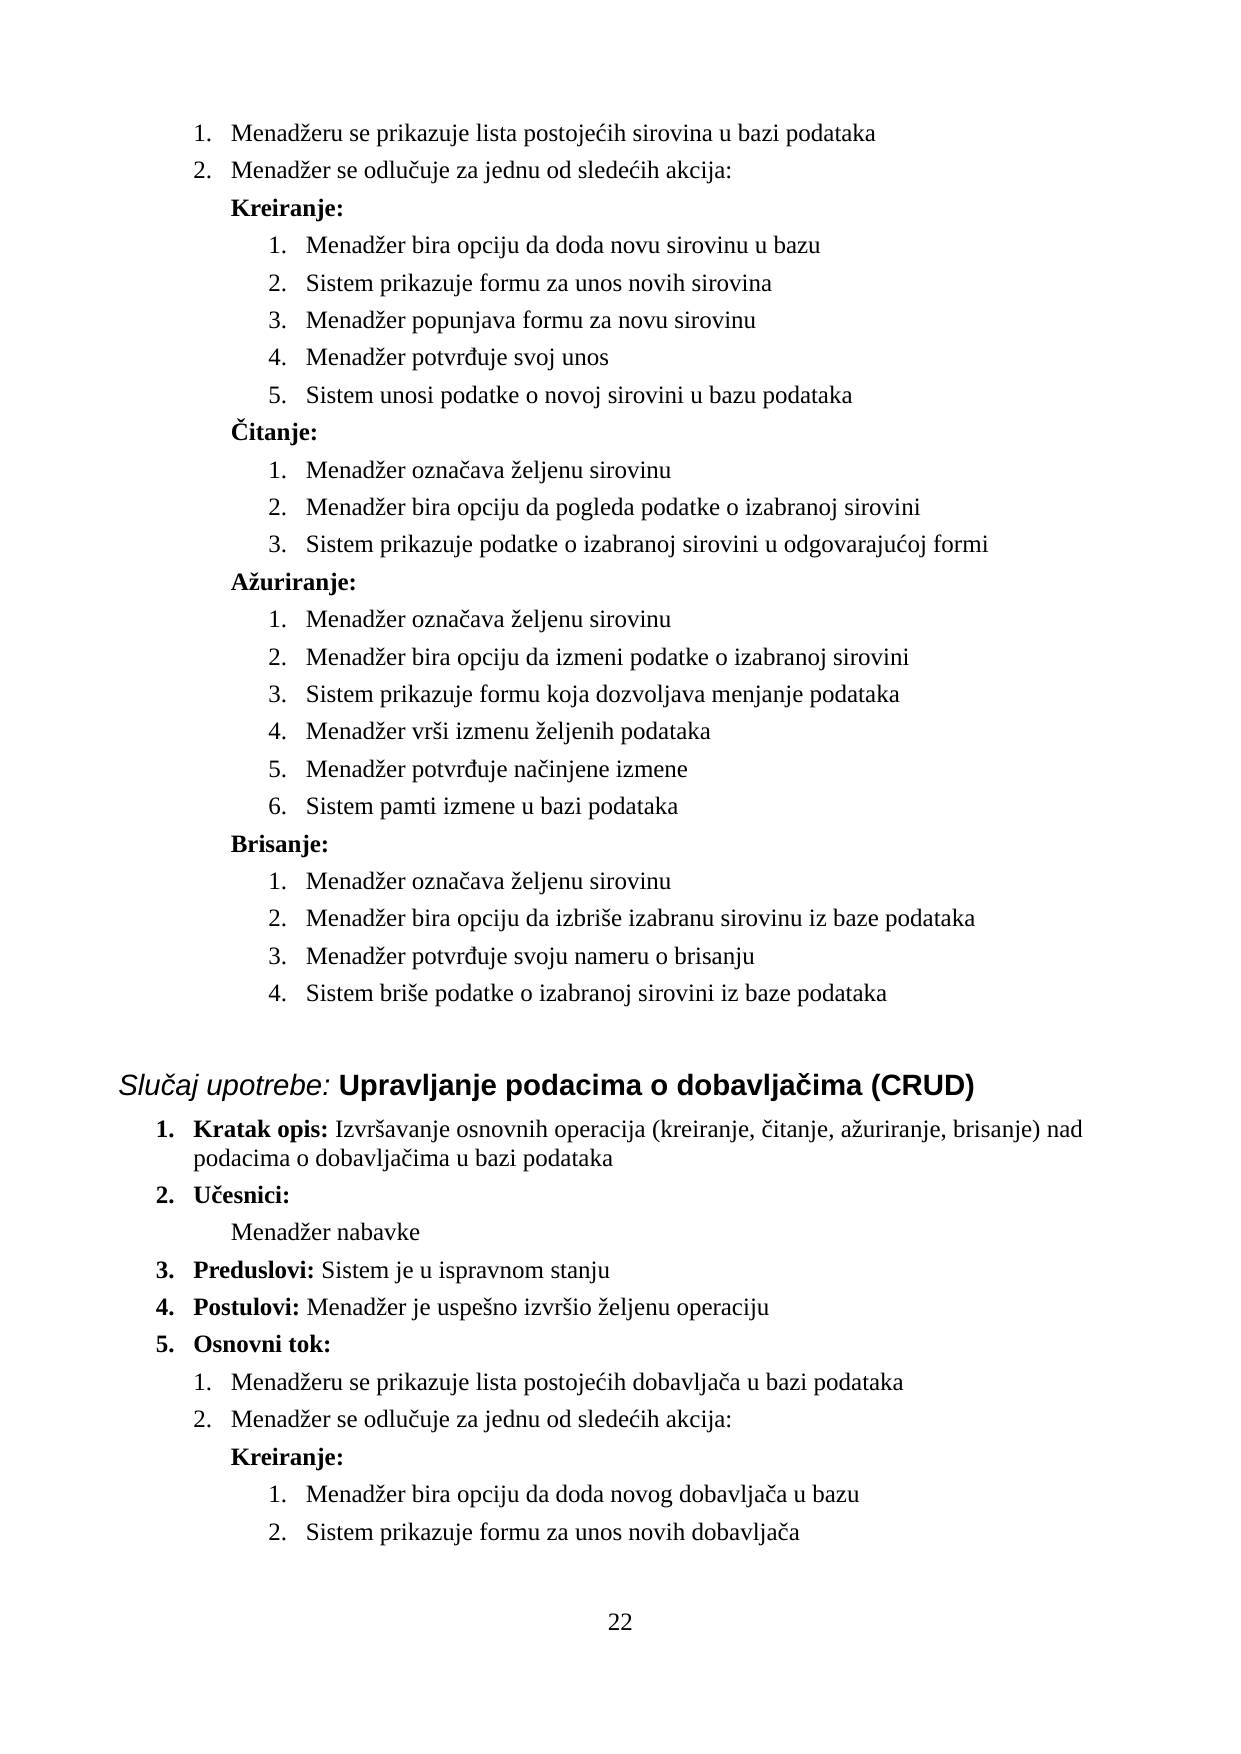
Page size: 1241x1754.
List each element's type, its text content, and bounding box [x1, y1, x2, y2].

list Menadžer potvrđuje svoju nameru o brisanju [268, 941, 1122, 969]
subtitle Slučaj upotrebe: Upravljanje podacima o dobavljačima (CRUD) [118, 1068, 1122, 1101]
list Sistem unosi podatke o novoj sirovini u bazu podataka [268, 380, 1122, 409]
list Menadžer bira opciju da doda novog dobavljača u bazu [268, 1479, 1122, 1508]
list Menadžer bira opciju da doda novu sirovinu u bazu [268, 230, 1122, 259]
list Menadžeru se prikazuje lista postojećih sirovina u bazi podataka [193, 118, 1122, 147]
list Menadžeru se prikazuje lista postojećih dobavljača u bazi podataka [193, 1367, 1122, 1396]
list Brisanje: [231, 829, 1122, 857]
list Menadžer bira opciju da pogleda podatke o izabranoj sirovini [268, 492, 1122, 521]
list Učesnici: [156, 1180, 1122, 1209]
list Kratak opis: Izvršavanje osnovnih operacija (kreiranje, čitanje, ažuriranje, brisanje) nad podacima o dobavljačima u bazi podataka [156, 1114, 1122, 1171]
list Sistem prikazuje formu koja dozvoljava menjanje podataka [268, 679, 1122, 708]
list Menadžer vrši izmenu željenih podataka [268, 716, 1122, 745]
list Menadžer se odlučuje za jednu od sledećih akcija: [193, 1404, 1122, 1433]
list Menadžer popunjava formu za novu sirovinu [268, 305, 1122, 334]
list Ažuriranje: [231, 567, 1122, 596]
list Kreiranje: [231, 193, 1122, 222]
list Menadžer nabavke [231, 1217, 1122, 1246]
list Menadžer označava željenu sirovinu [268, 455, 1122, 483]
list Menadžer se odlučuje za jednu od sledećih akcija: [193, 156, 1122, 184]
list Postulovi: Menadžer je uspešno izvršio željenu operaciju [156, 1292, 1122, 1321]
list Kreiranje: [231, 1442, 1122, 1471]
list Preduslovi: Sistem je u ispravnom stanju [156, 1255, 1122, 1283]
list Sistem prikazuje podatke o izabranoj sirovini u odgovarajućoj formi [268, 529, 1122, 558]
list Menadžer označava željenu sirovinu [268, 604, 1122, 633]
list Menadžer označava željenu sirovinu [268, 866, 1122, 895]
list Sistem prikazuje formu za unos novih dobavljača [268, 1517, 1122, 1545]
list Čitanje: [231, 417, 1122, 446]
list Sistem briše podatke o izabranoj sirovini iz baze podataka [268, 978, 1122, 1007]
list Menadžer bira opciju da izbriše izabranu sirovinu iz baze podataka [268, 903, 1122, 932]
list Osnovni tok: [156, 1329, 1122, 1358]
list Sistem pamti izmene u bazi podataka [268, 791, 1122, 820]
list Menadžer potvrđuje načinjene izmene [268, 754, 1122, 783]
list Menadžer potvrđuje svoj unos [268, 342, 1122, 371]
list Sistem prikazuje formu za unos novih sirovina [268, 268, 1122, 296]
list Menadžer bira opciju da izmeni podatke o izabranoj sirovini [268, 642, 1122, 670]
